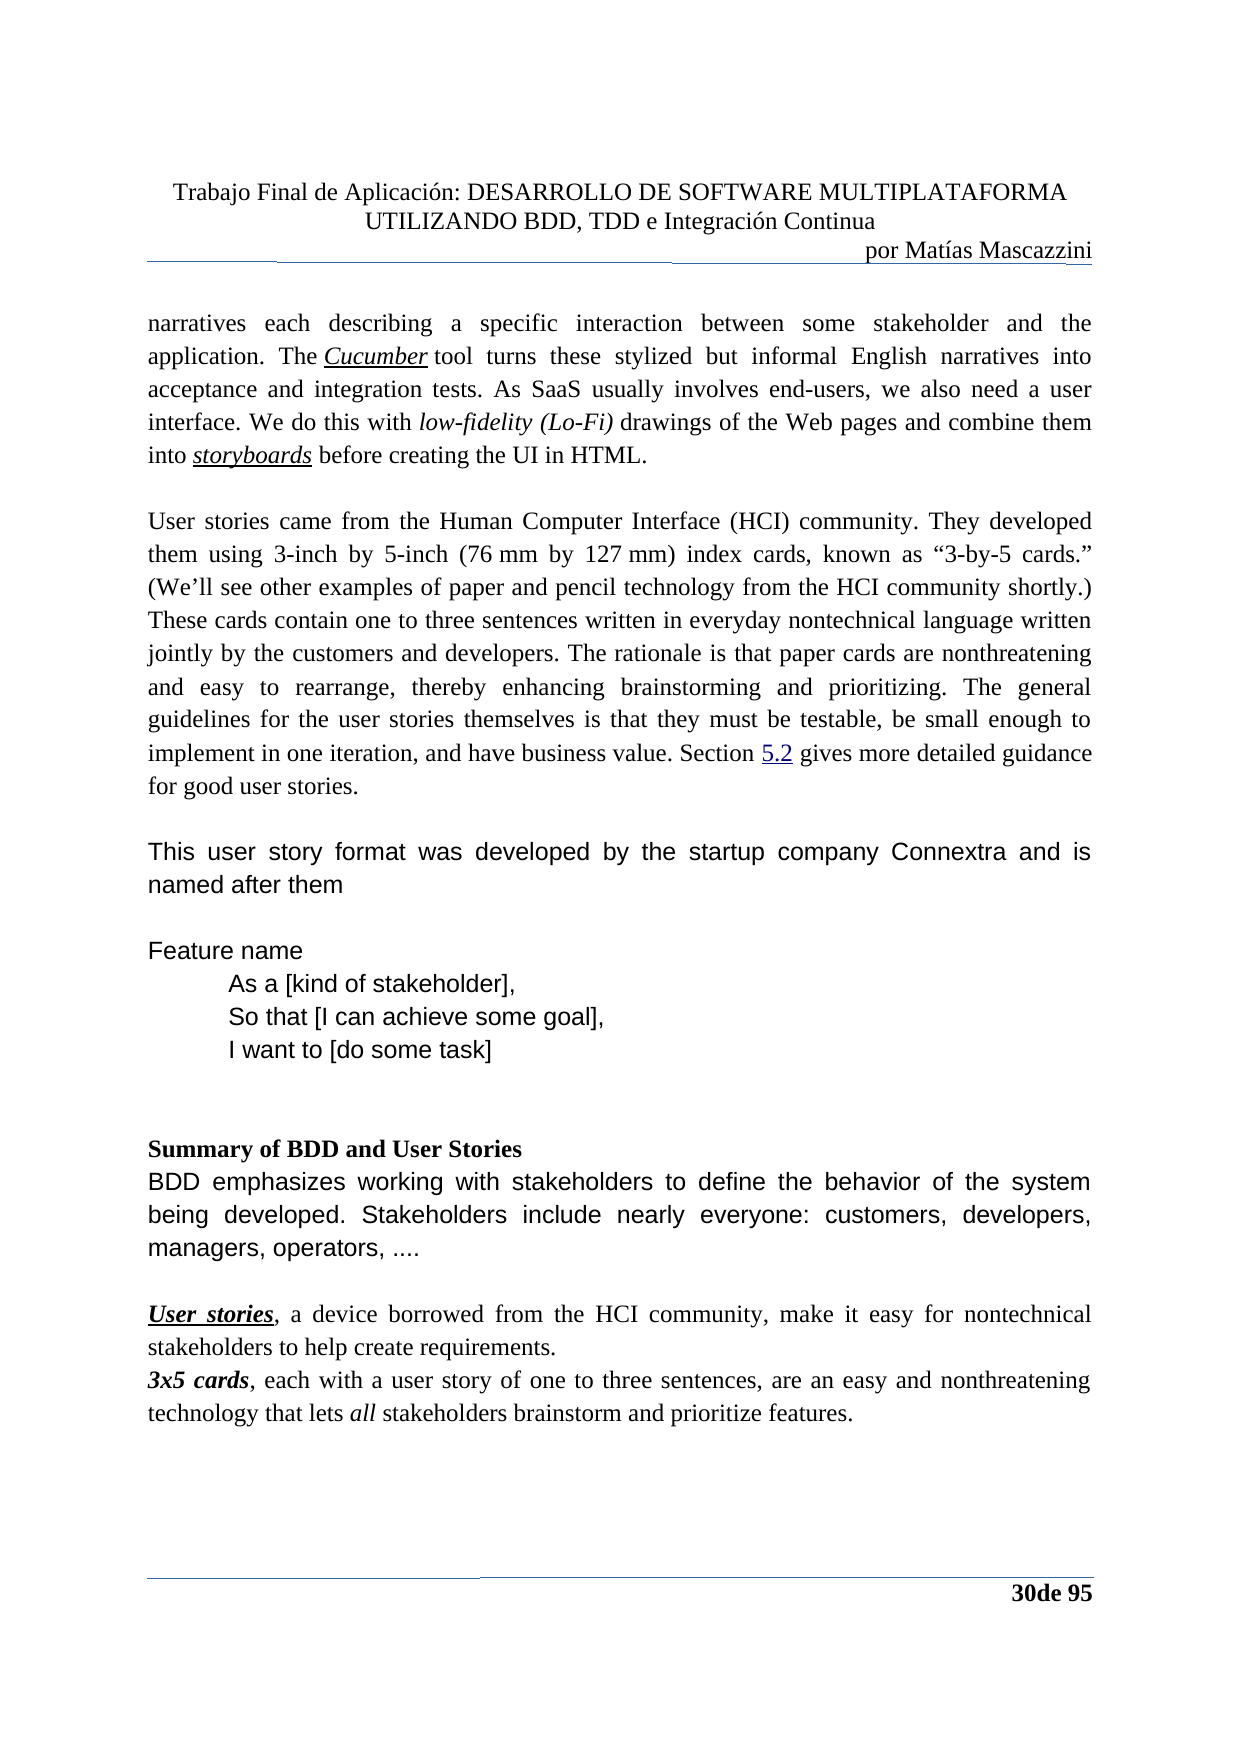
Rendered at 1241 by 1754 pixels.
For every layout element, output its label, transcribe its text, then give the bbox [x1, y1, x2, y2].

text BDD emphasizes working with stakeholders to define the behavior of the system being developed. Stakeholders include nearly everyone: customers, developers, managers, operators, .... [148, 1167, 1093, 1262]
text Feature name [148, 936, 1093, 964]
text This user story format was developed by the startup company Connextra and is named after them [148, 837, 1093, 898]
text narratives each describing a specific interaction between some stakeholder and the application. The Cucumber tool turns these stylized but informal English narratives into acceptance and integration tests. As SaaS usually involves end-users, we also need a user interface. We do this with low-fidelity (Lo-Fi) drawings of the Web pages and combine them into storyboards before creating the UI in HTML. [148, 308, 1093, 469]
text User stories came from the Human Computer Interface (HCI) community. They developed them using 3-inch by 5-inch (76 mm by 127 mm) index cards, known as “3-by-5 cards.” (We’ll see other examples of paper and pencil technology from the HCI community shortly.) These cards contain one to three sentences written in everyday nontechnical language written jointly by the customers and developers. The rationale is that paper cards are nonthreatening and easy to rearrange, thereby enhancing brainstorming and prioritizing. The general guidelines for the user stories themselves is that they must be testable, be small enough to implement in one iteration, and have business value. Section 5.2 gives more detailed guidance for good user stories. [148, 506, 1093, 799]
list As a [kind of stakeholder], [192, 969, 1093, 998]
text Summary of BDD and User Stories [148, 1134, 1093, 1163]
list So that [I can achieve some goal], [192, 1002, 1093, 1031]
text User stories, a device borrowed from the HCI community, make it easy for nontechnical stakeholders to help create requirements. [148, 1299, 1093, 1361]
list I want to [do some task] [192, 1035, 1093, 1064]
text 3x5 cards, each with a user story of one to three sentences, are an easy and nonthreatening technology that lets all stakeholders brainstorm and prioritize features. [148, 1365, 1093, 1427]
